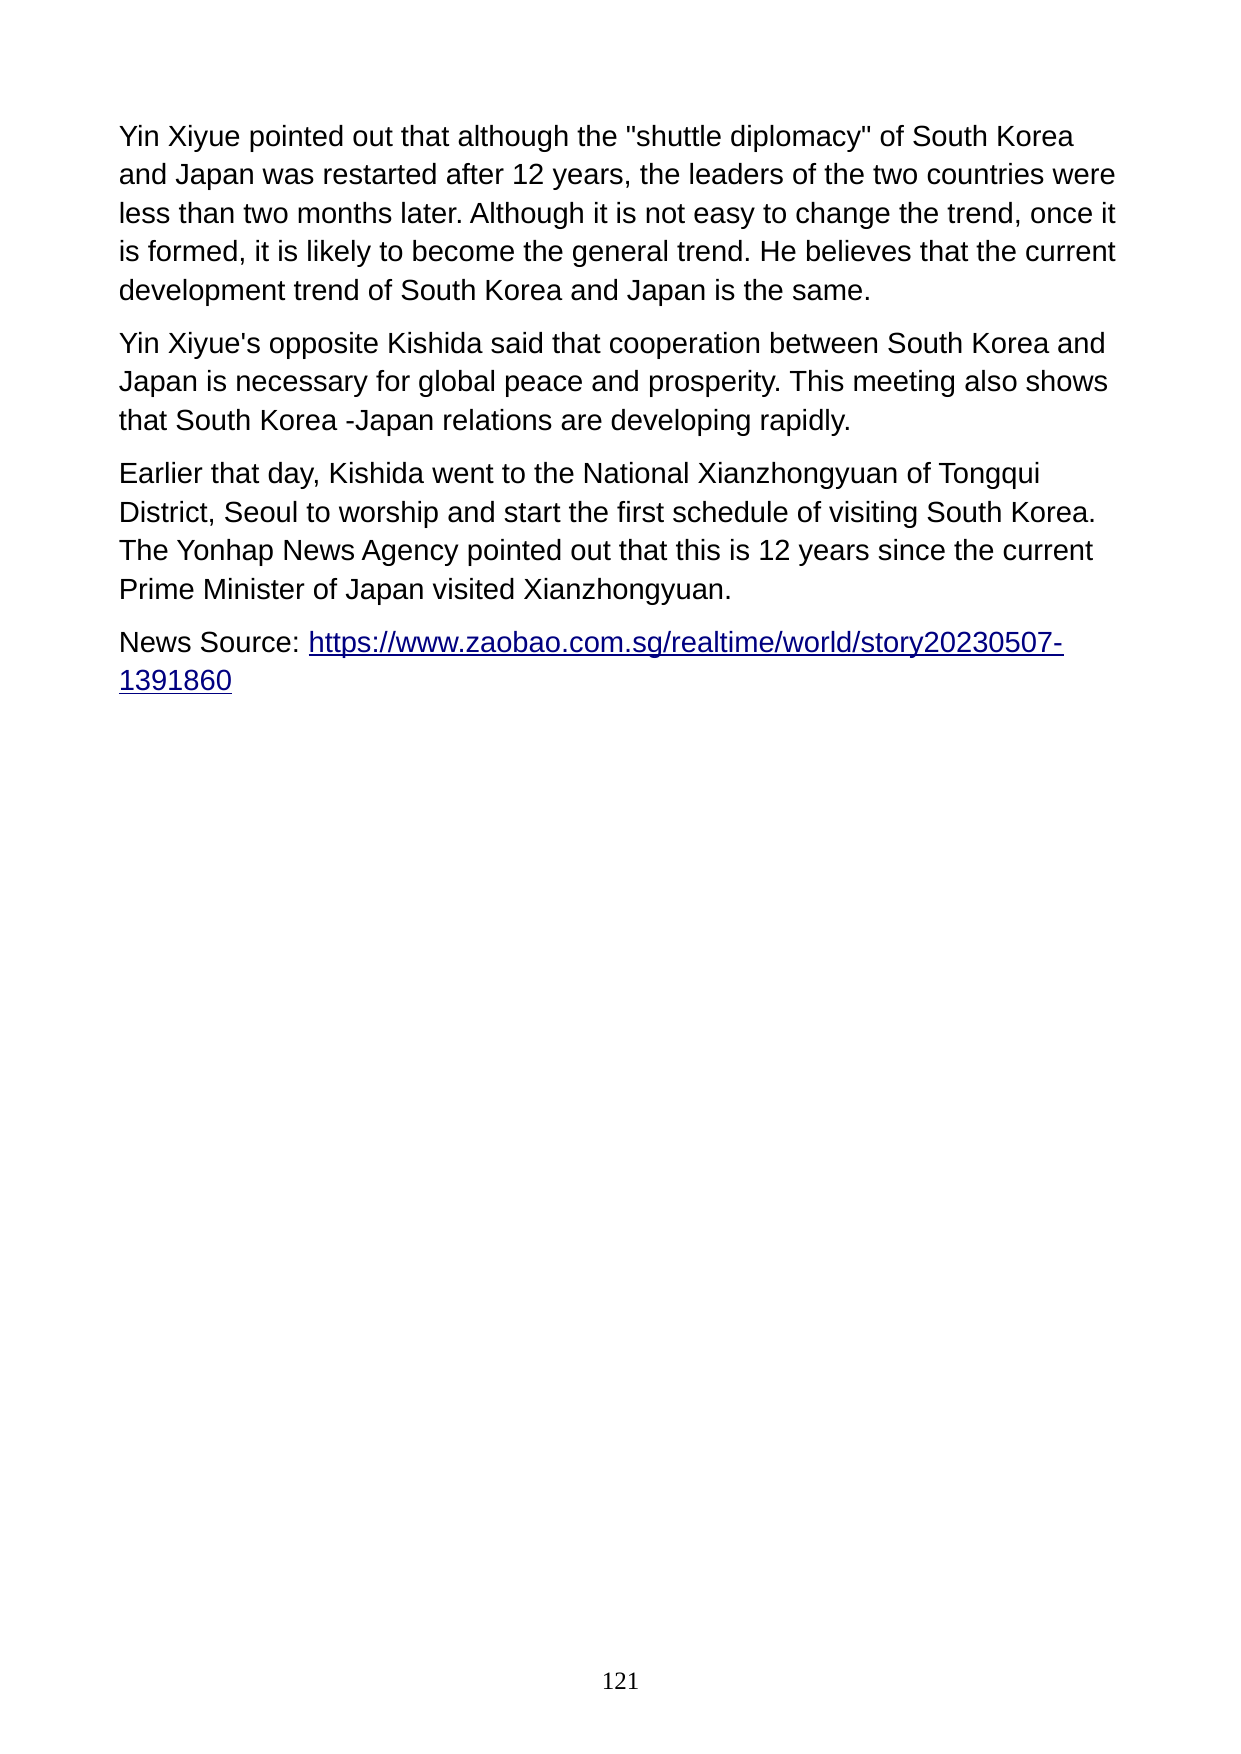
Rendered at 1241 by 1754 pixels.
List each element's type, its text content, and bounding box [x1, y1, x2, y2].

text News Source: https://www.zaobao.com.sg/realtime/world/story20230507-1391860 [118, 625, 1122, 697]
text Yin Xiyue's opposite Kishida said that cooperation between South Korea and Japan is necessary for global peace and prosperity. This meeting also shows that South Korea -Japan relations are developing rapidly. [118, 326, 1122, 436]
text Earlier that day, Kishida went to the National Xianzhongyuan of Tongqui District, Seoul to worship and start the first schedule of visiting South Korea. The Yonhap News Agency pointed out that this is 12 years since the current Prime Minister of Japan visited Xianzhongyuan. [118, 456, 1122, 605]
text Yin Xiyue pointed out that although the "shuttle diplomacy" of South Korea and Japan was restarted after 12 years, the leaders of the two countries were less than two months later. Although it is not easy to change the trend, once it is formed, it is likely to become the general trend. He believes that the current development trend of South Korea and Japan is the same. [118, 118, 1122, 306]
